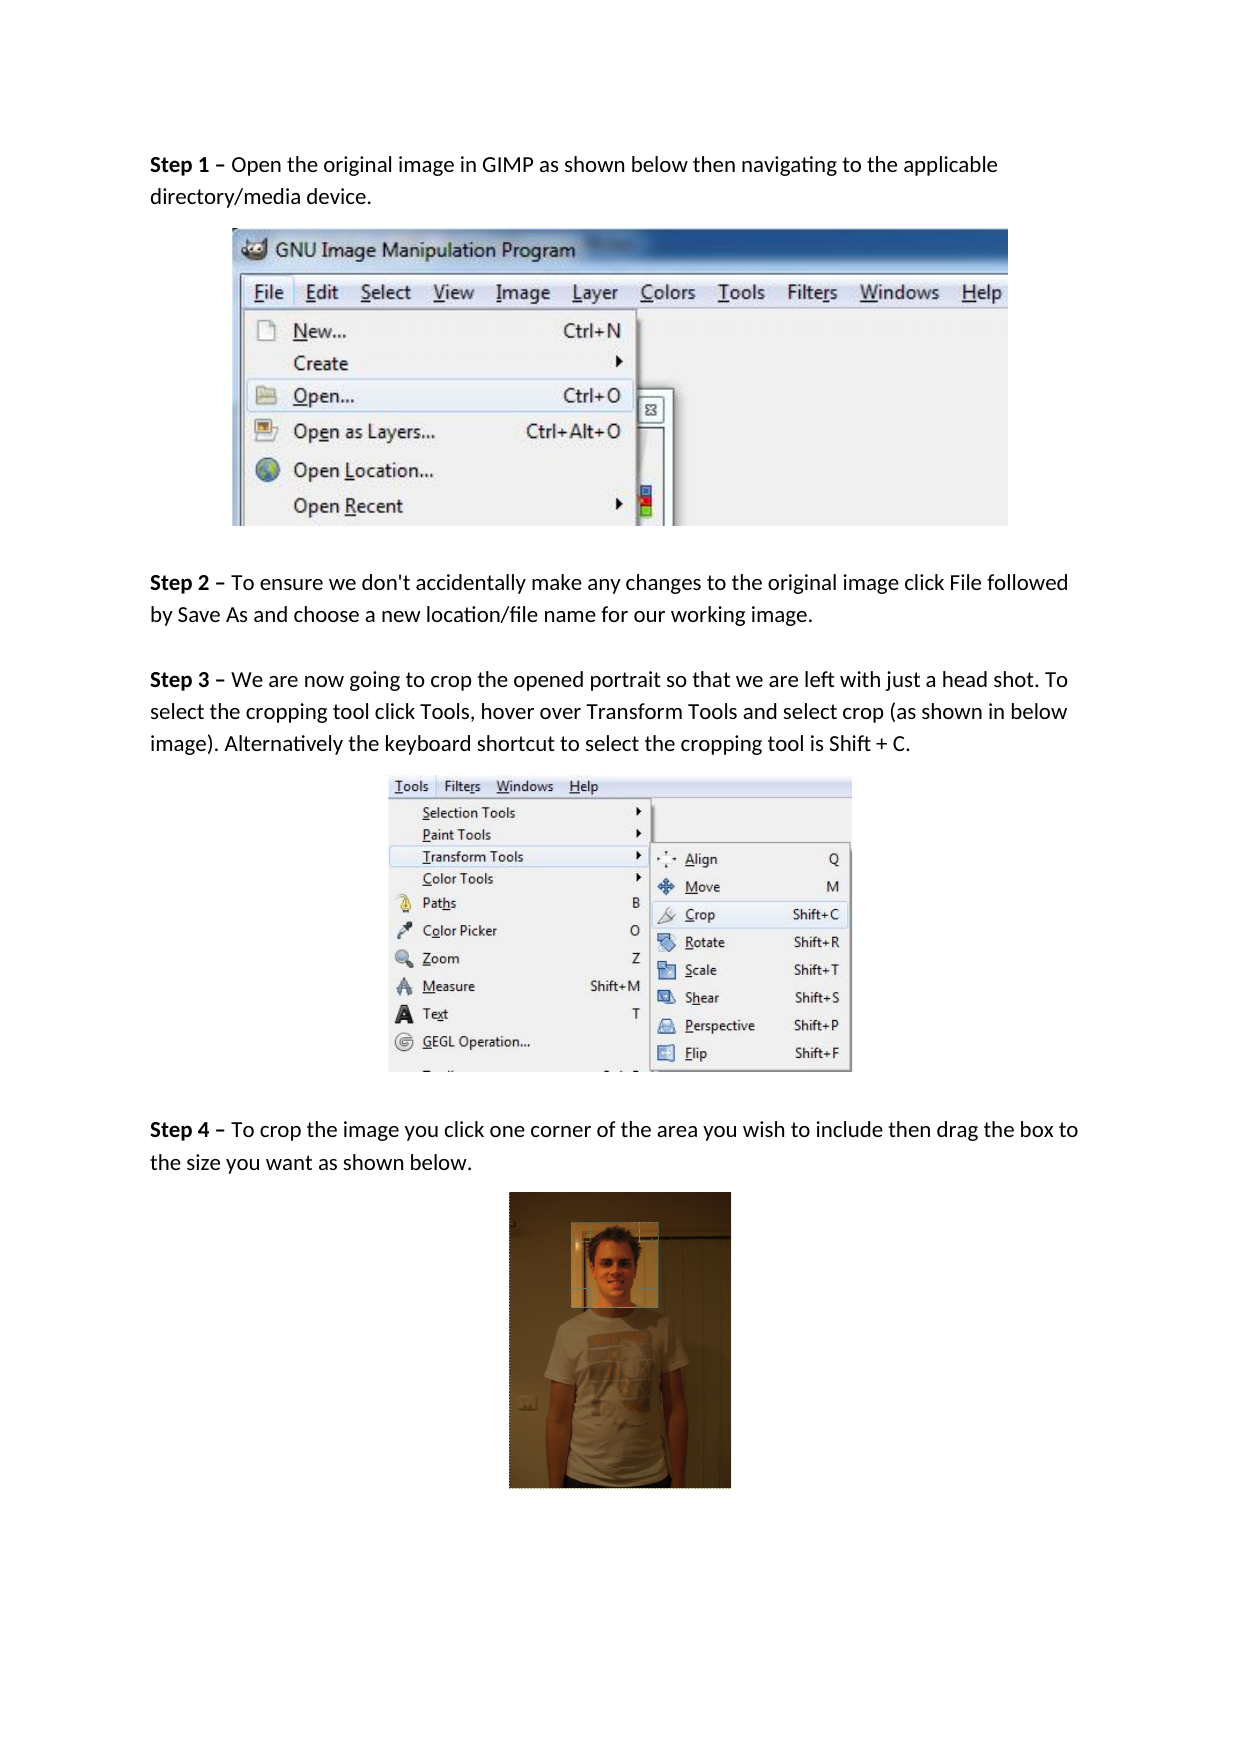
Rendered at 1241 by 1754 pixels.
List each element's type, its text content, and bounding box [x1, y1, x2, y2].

text Step 1 – Open the original image in GIMP as shown below then navigating to the applicable directory/media device. [150, 150, 1090, 210]
picture [388, 775, 853, 1072]
picture [232, 228, 1008, 526]
picture [509, 1192, 732, 1489]
text Step 2 – To ensure we don't accidentally make any changes to the original image click File followed by Save As and choose a new location/file name for our working image. [150, 568, 1090, 629]
text Step 3 – We are now going to crop the opened portrait so that we are left with just a head shot. To select the cropping tool click Tools, hover over Transform Tools and select crop (as shown in below image). Alternatively the keyboard shortcut to select the cropping tool is Shift + C. [150, 665, 1090, 757]
text Step 4 – To crop the image you click one corner of the area you wish to include then drag the box to the size you want as shown below. [150, 1116, 1090, 1176]
